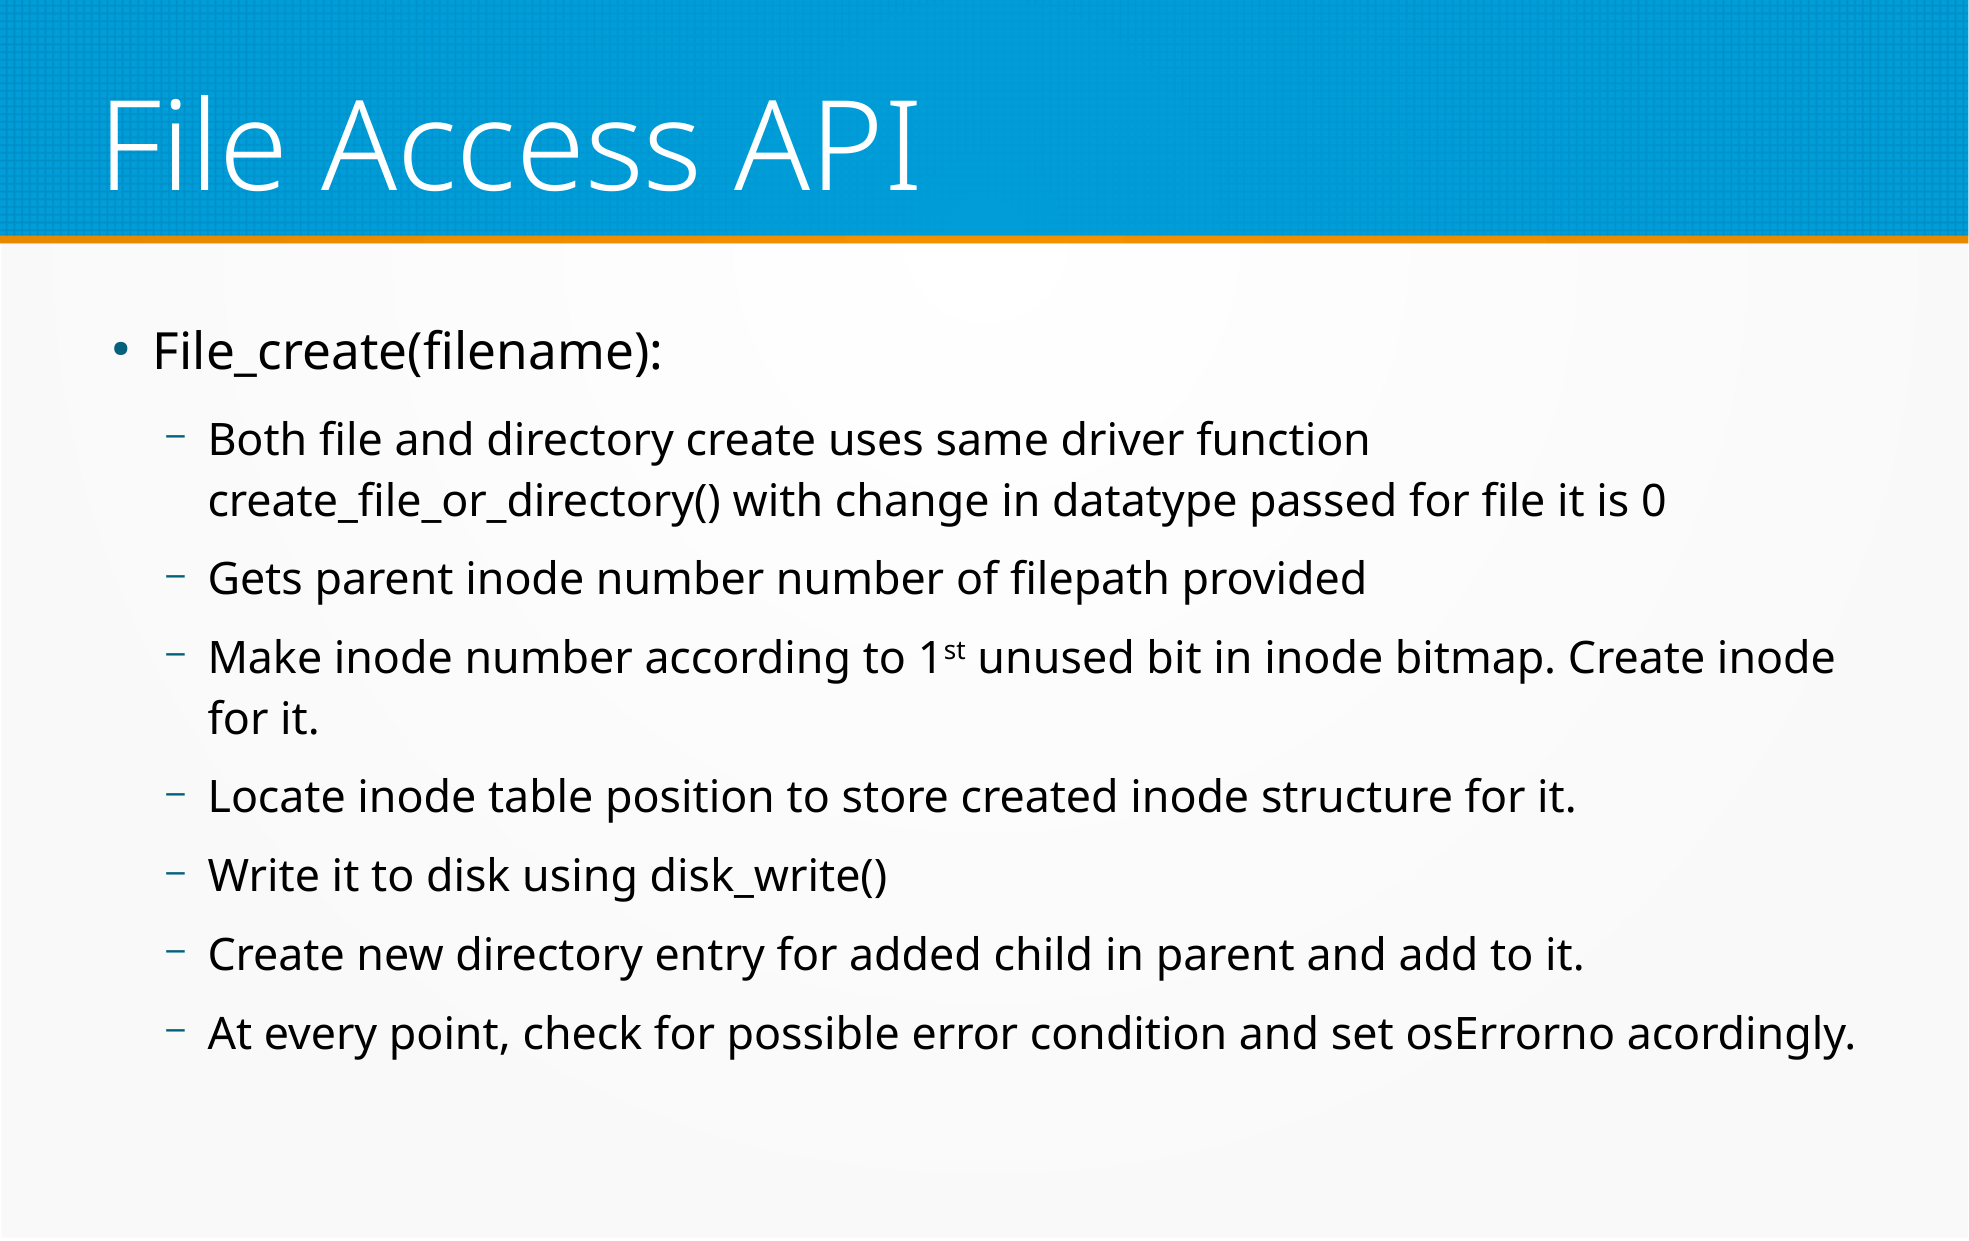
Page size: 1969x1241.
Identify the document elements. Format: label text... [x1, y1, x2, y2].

list File_create(filename): Both file and directory create uses same driver function create_file_or_directory() with change in datatype passed for file it is 0 Gets parent inode number number of filepath provided Make inode number according to 1st unused bit in inode bitmap. Create inode for it. Locate inode table position to store created inode structure for it. Write it to disk using disk_write() Create new directory entry for added child in parent and add to it. At every point, check for possible error condition and set osErrorno acordingly. [98, 315, 1861, 1081]
picture [0, 236, 1969, 1241]
title File Access API [98, 19, 1870, 227]
